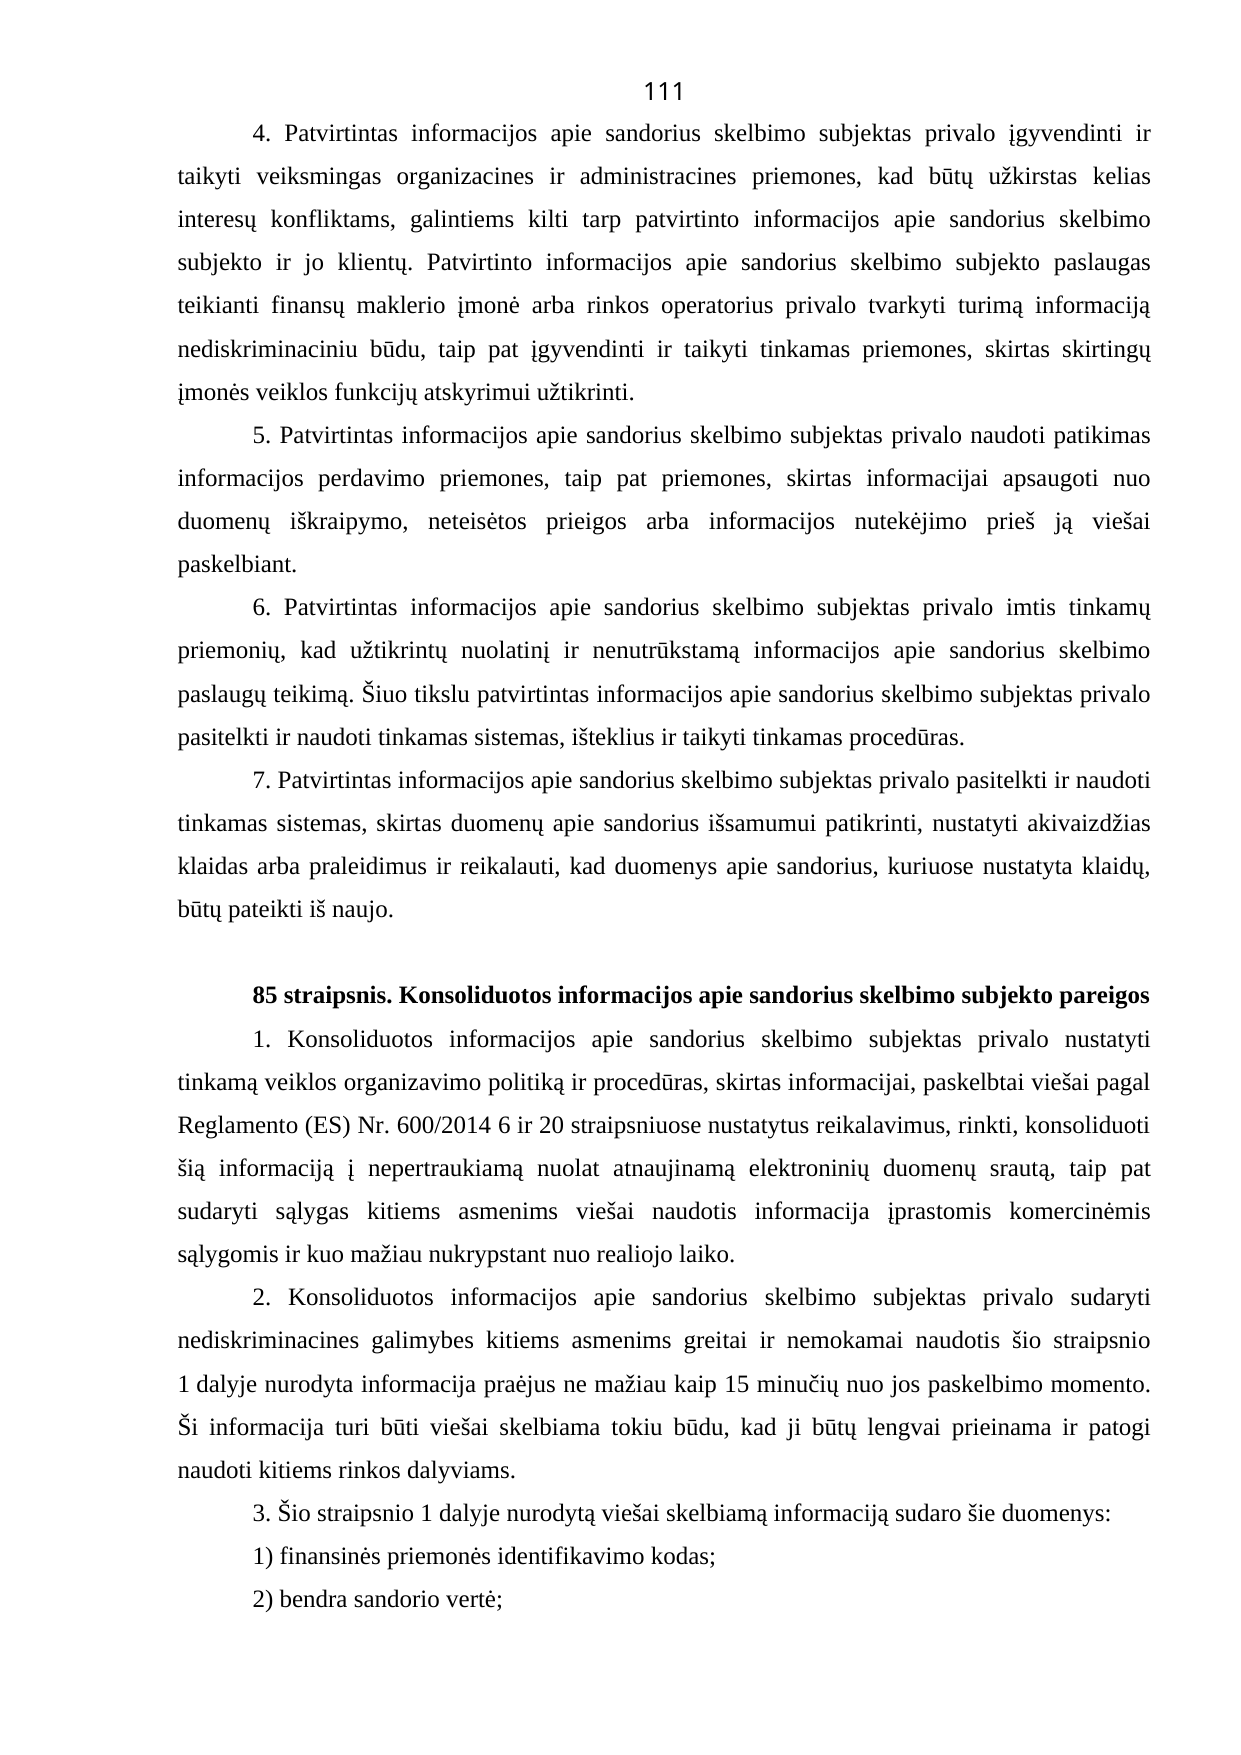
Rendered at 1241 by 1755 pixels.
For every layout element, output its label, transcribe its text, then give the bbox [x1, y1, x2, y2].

text 2. Konsoliduotos informacijos apie sandorius skelbimo subjektas privalo sudaryti nediskriminacines galimybes kitiems asmenims greitai ir nemokamai naudotis šio straipsnio 1 dalyje nurodyta informacija praėjus ne mažiau kaip 15 minučių nuo jos paskelbimo momento. Ši informacija turi būti viešai skelbiama tokiu būdu, kad ji būtų lengvai prieinama ir patogi naudoti kitiems rinkos dalyviams. [177, 1282, 1152, 1484]
text 2) bendra sandorio vertė; [177, 1584, 1152, 1613]
text 5. Patvirtintas informacijos apie sandorius skelbimo subjektas privalo naudoti patikimas informacijos perdavimo priemones, taip pat priemones, skirtas informacijai apsaugoti nuo duomenų iškraipymo, neteisėtos prieigos arba informacijos nutekėjimo prieš ją viešai paskelbiant. [177, 420, 1152, 578]
text 3. Šio straipsnio 1 dalyje nurodytą viešai skelbiamą informaciją sudaro šie duomenys: [177, 1498, 1152, 1527]
text 1) finansinės priemonės identifikavimo kodas; [177, 1541, 1152, 1570]
text 6. Patvirtintas informacijos apie sandorius skelbimo subjektas privalo imtis tinkamų priemonių, kad užtikrintų nuolatinį ir nenutrūkstamą informacijos apie sandorius skelbimo paslaugų teikimą. Šiuo tikslu patvirtintas informacijos apie sandorius skelbimo subjektas privalo pasitelkti ir naudoti tinkamas sistemas, išteklius ir taikyti tinkamas procedūras. [177, 592, 1152, 751]
text 7. Patvirtintas informacijos apie sandorius skelbimo subjektas privalo pasitelkti ir naudoti tinkamas sistemas, skirtas duomenų apie sandorius išsamumui patikrinti, nustatyti akivaizdžias klaidas arba praleidimus ir reikalauti, kad duomenys apie sandorius, kuriuose nustatyta klaidų, būtų pateikti iš naujo. [177, 765, 1152, 923]
text 1. Konsoliduotos informacijos apie sandorius skelbimo subjektas privalo nustatyti tinkamą veiklos organizavimo politiką ir procedūras, skirtas informacijai, paskelbtai viešai pagal Reglamento (ES) Nr. 600/2014 6 ir 20 straipsniuose nustatytus reikalavimus, rinkti, konsoliduoti šią informaciją į nepertraukiamą nuolat atnaujinamą elektroninių duomenų srautą, taip pat sudaryti sąlygas kitiems asmenims viešai naudotis informacija įprastomis komercinėmis sąlygomis ir kuo mažiau nukrypstant nuo realiojo laiko. [177, 1024, 1152, 1268]
text 85 straipsnis. Konsoliduotos informacijos apie sandorius skelbimo subjekto pareigos [177, 981, 1152, 1009]
text 4. Patvirtintas informacijos apie sandorius skelbimo subjektas privalo įgyvendinti ir taikyti veiksmingas organizacines ir administracines priemones, kad būtų užkirstas kelias interesų konfliktams, galintiems kilti tarp patvirtinto informacijos apie sandorius skelbimo subjekto ir jo klientų. Patvirtinto informacijos apie sandorius skelbimo subjekto paslaugas teikianti finansų maklerio įmonė arba rinkos operatorius privalo tvarkyti turimą informaciją nediskriminaciniu būdu, taip pat įgyvendinti ir taikyti tinkamas priemones, skirtas skirtingų įmonės veiklos funkcijų atskyrimui užtikrinti. [177, 118, 1152, 406]
